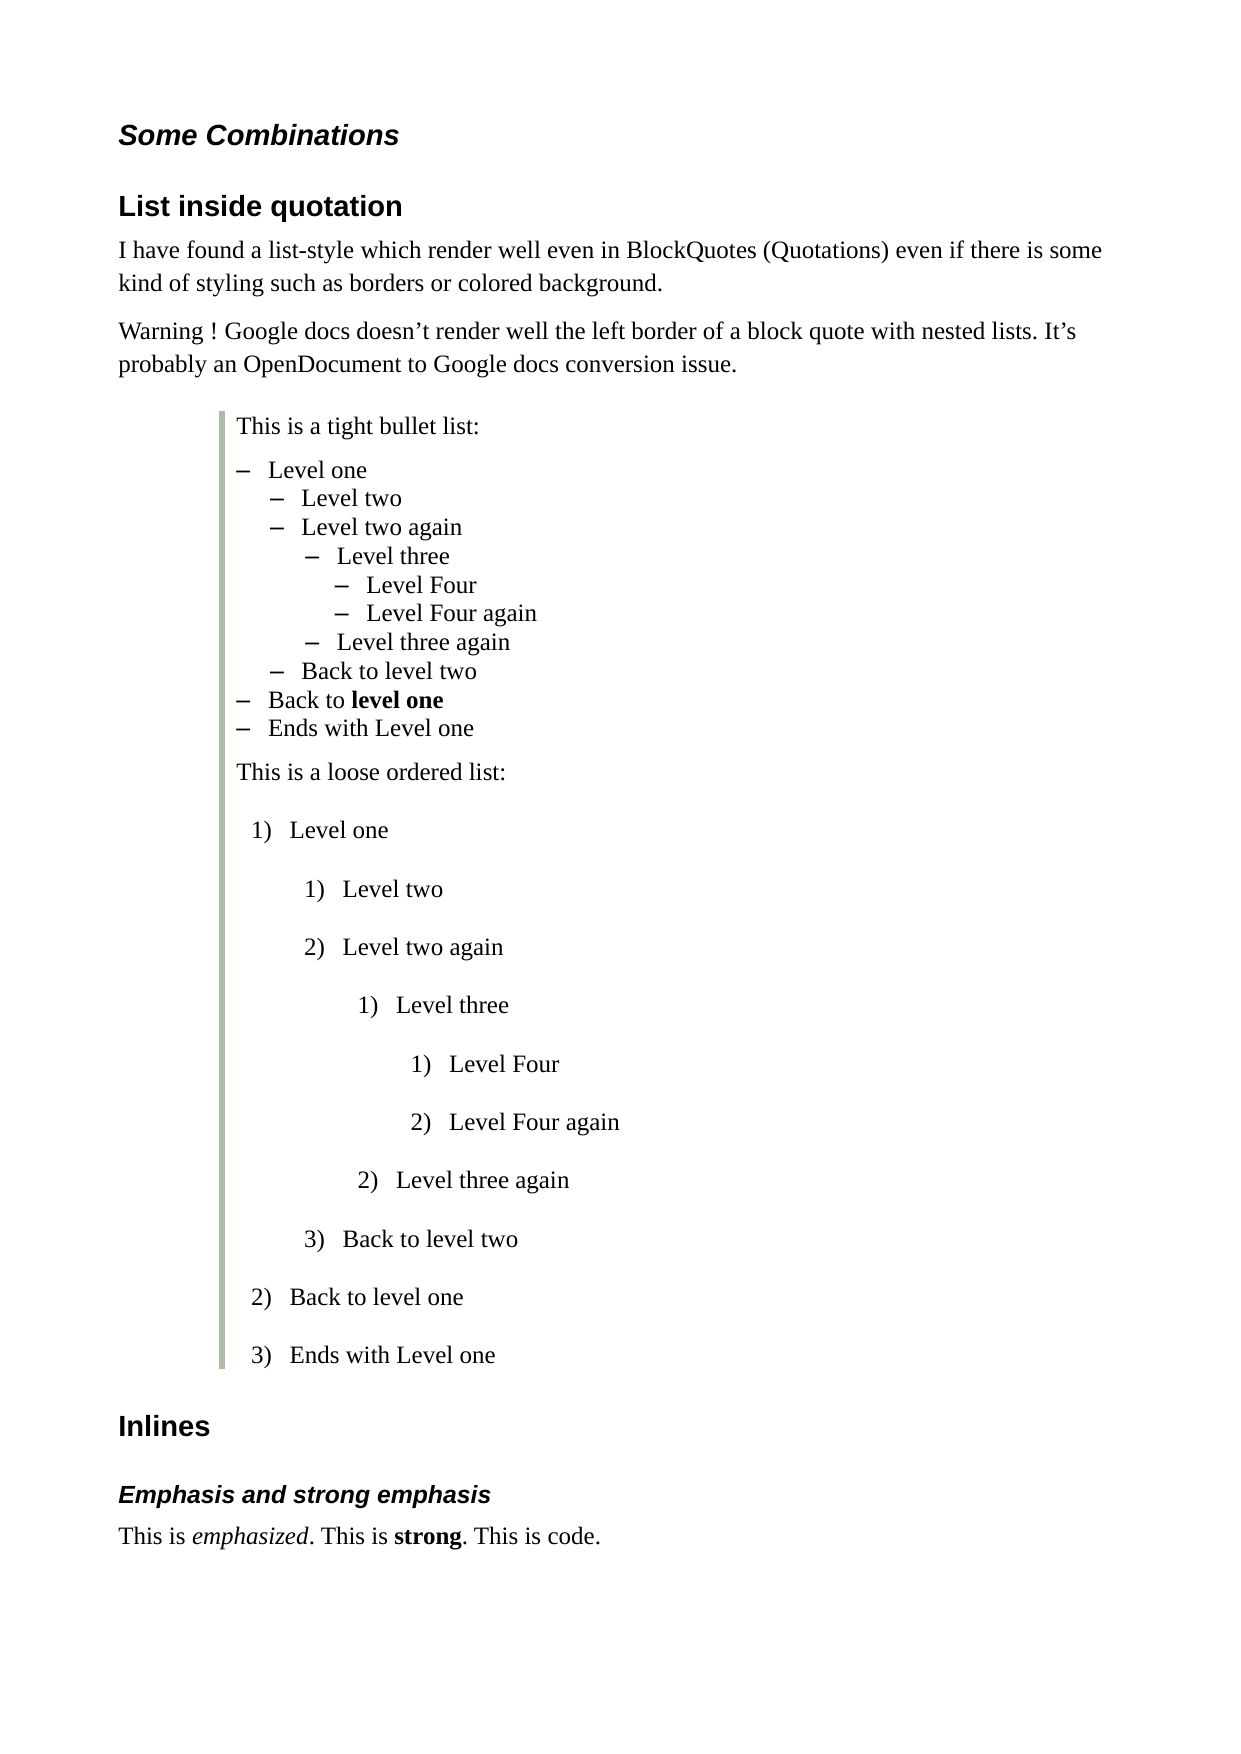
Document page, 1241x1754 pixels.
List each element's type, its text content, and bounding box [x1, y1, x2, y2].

list Level two [225, 874, 1063, 902]
text I have found a list-style which render well even in BlockQuotes (Quotations) even if there is some kind of styling such as borders or colored background. [118, 235, 1122, 297]
list Back to level two [225, 656, 1063, 685]
list Level three [225, 541, 1063, 570]
list Back to level one [225, 685, 1063, 713]
list Level two again [225, 932, 1063, 961]
list Level two again [225, 512, 1063, 541]
list Level two [225, 483, 1063, 512]
list Level one [225, 455, 1063, 483]
list Level three again [225, 627, 1063, 656]
list Level three [225, 990, 1063, 1019]
list Back to level one [225, 1282, 1063, 1311]
subtitle Some Combinations [118, 118, 1122, 152]
list Level Four again [225, 598, 1063, 627]
list Level three again [225, 1165, 1063, 1194]
text This is a loose ordered list: [225, 757, 1063, 786]
list Level Four again [225, 1107, 1063, 1136]
text This is a tight bullet list: [225, 411, 1063, 440]
list Level Four [225, 570, 1063, 598]
list Back to level two [225, 1224, 1063, 1252]
text Warning ! Google docs doesn’t render well the left border of a block quote with nested lists. It’s probably an OpenDocument to Google docs conversion issue. [118, 316, 1122, 378]
subtitle List inside quotation [118, 189, 1122, 223]
list Ends with Level one [225, 1340, 1063, 1369]
subtitle Inlines [118, 1409, 1122, 1442]
text This is emphasized. This is strong. This is code. [118, 1521, 1122, 1550]
list Level Four [225, 1049, 1063, 1077]
list Level one [225, 815, 1063, 844]
list Ends with Level one [225, 713, 1063, 742]
subtitle Emphasis and strong emphasis [118, 1480, 1122, 1508]
